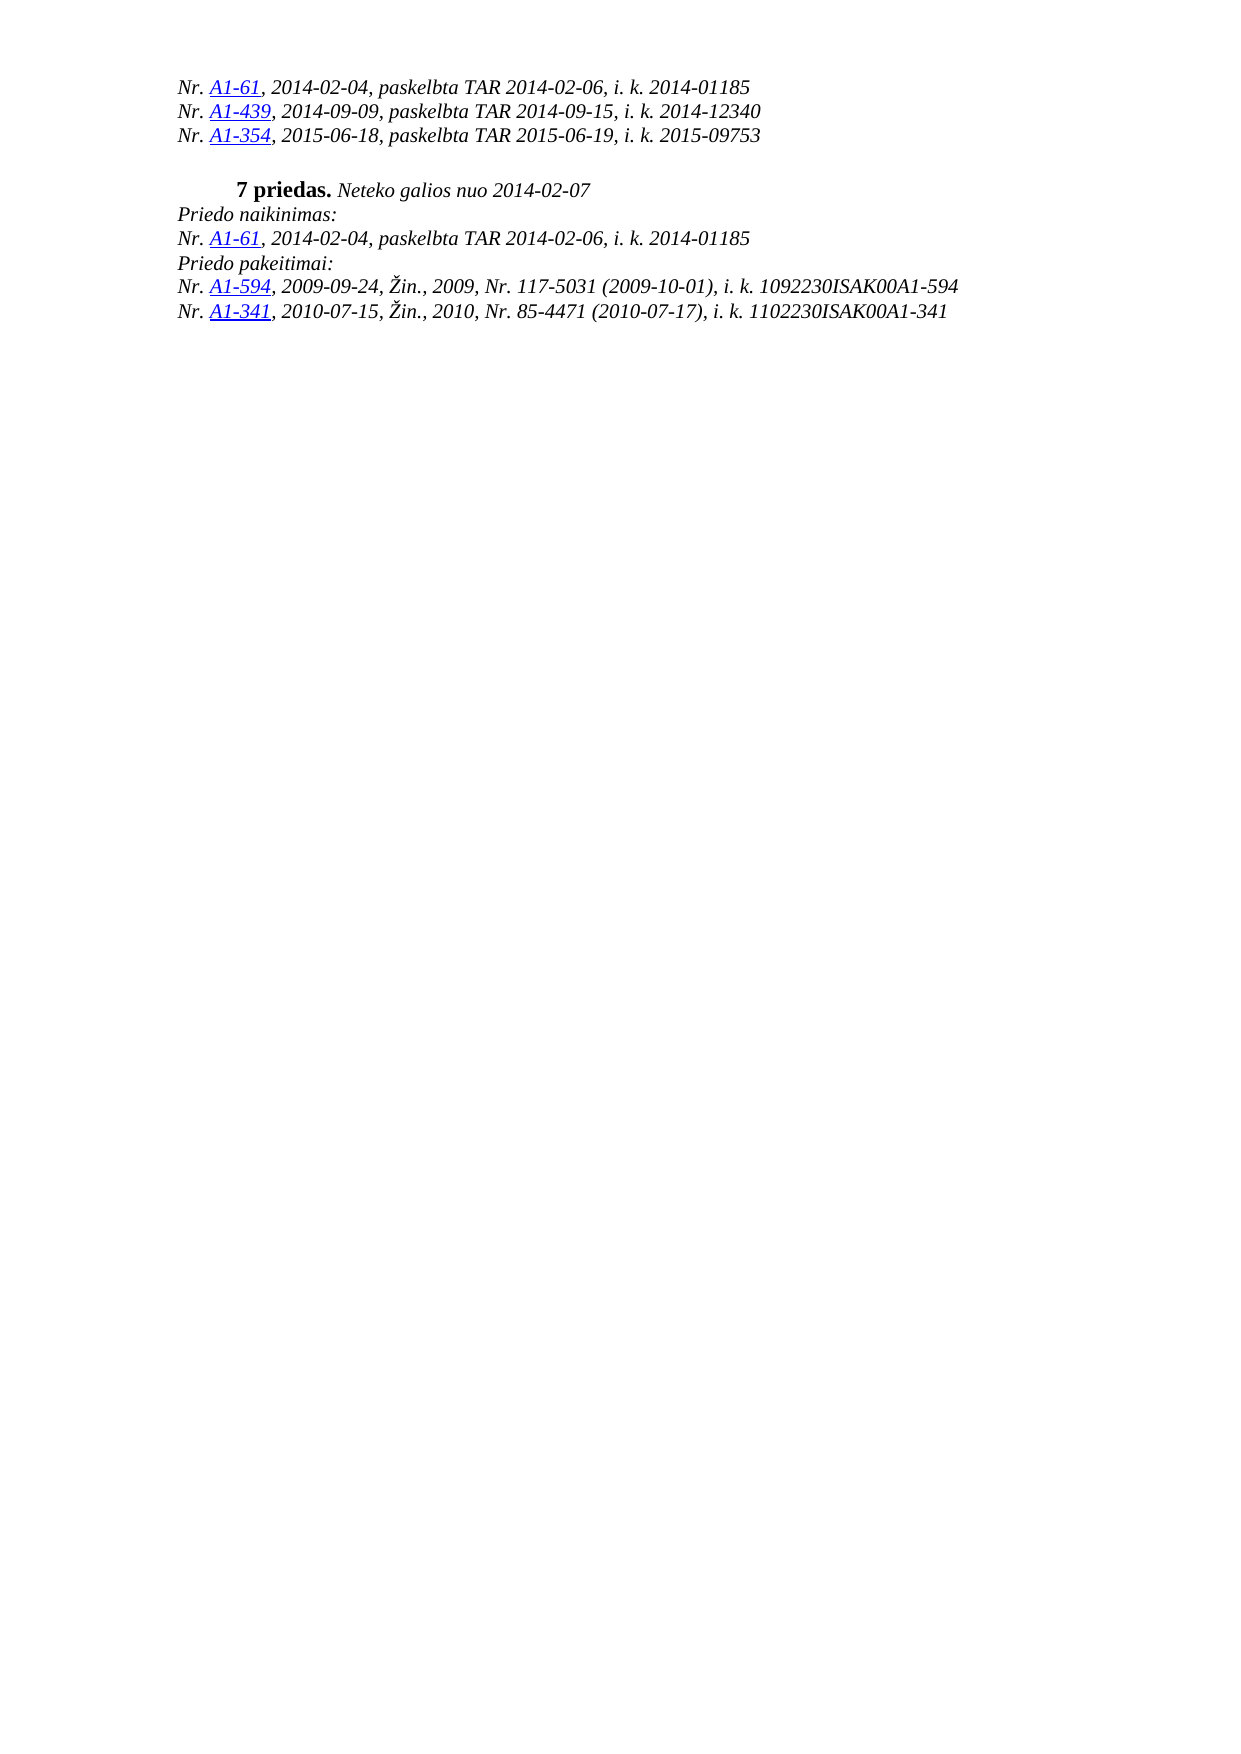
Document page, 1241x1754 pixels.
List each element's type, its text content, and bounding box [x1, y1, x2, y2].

text Nr. A1-439, 2014-09-09, paskelbta TAR 2014-09-15, i. k. 2014-12340 [177, 99, 1181, 123]
text Nr. A1-61, 2014-02-04, paskelbta TAR 2014-02-06, i. k. 2014-01185 [177, 226, 1181, 250]
text Nr. A1-341, 2010-07-15, Žin., 2010, Nr. 85-4471 (2010-07-17), i. k. 1102230ISAK00A1-341 [177, 298, 1181, 323]
text Nr. A1-594, 2009-09-24, Žin., 2009, Nr. 117-5031 (2009-10-01), i. k. 1092230ISAK00A1-594 [177, 274, 1181, 298]
text Priedo pakeitimai: [177, 250, 1181, 274]
text Nr. A1-61, 2014-02-04, paskelbta TAR 2014-02-06, i. k. 2014-01185 [177, 75, 1181, 99]
text Priedo naikinimas: [177, 202, 1181, 226]
text 7 priedas. Neteko galios nuo 2014-02-07 [177, 176, 1181, 202]
text Nr. A1-354, 2015-06-18, paskelbta TAR 2015-06-19, i. k. 2015-09753 [177, 123, 1181, 147]
